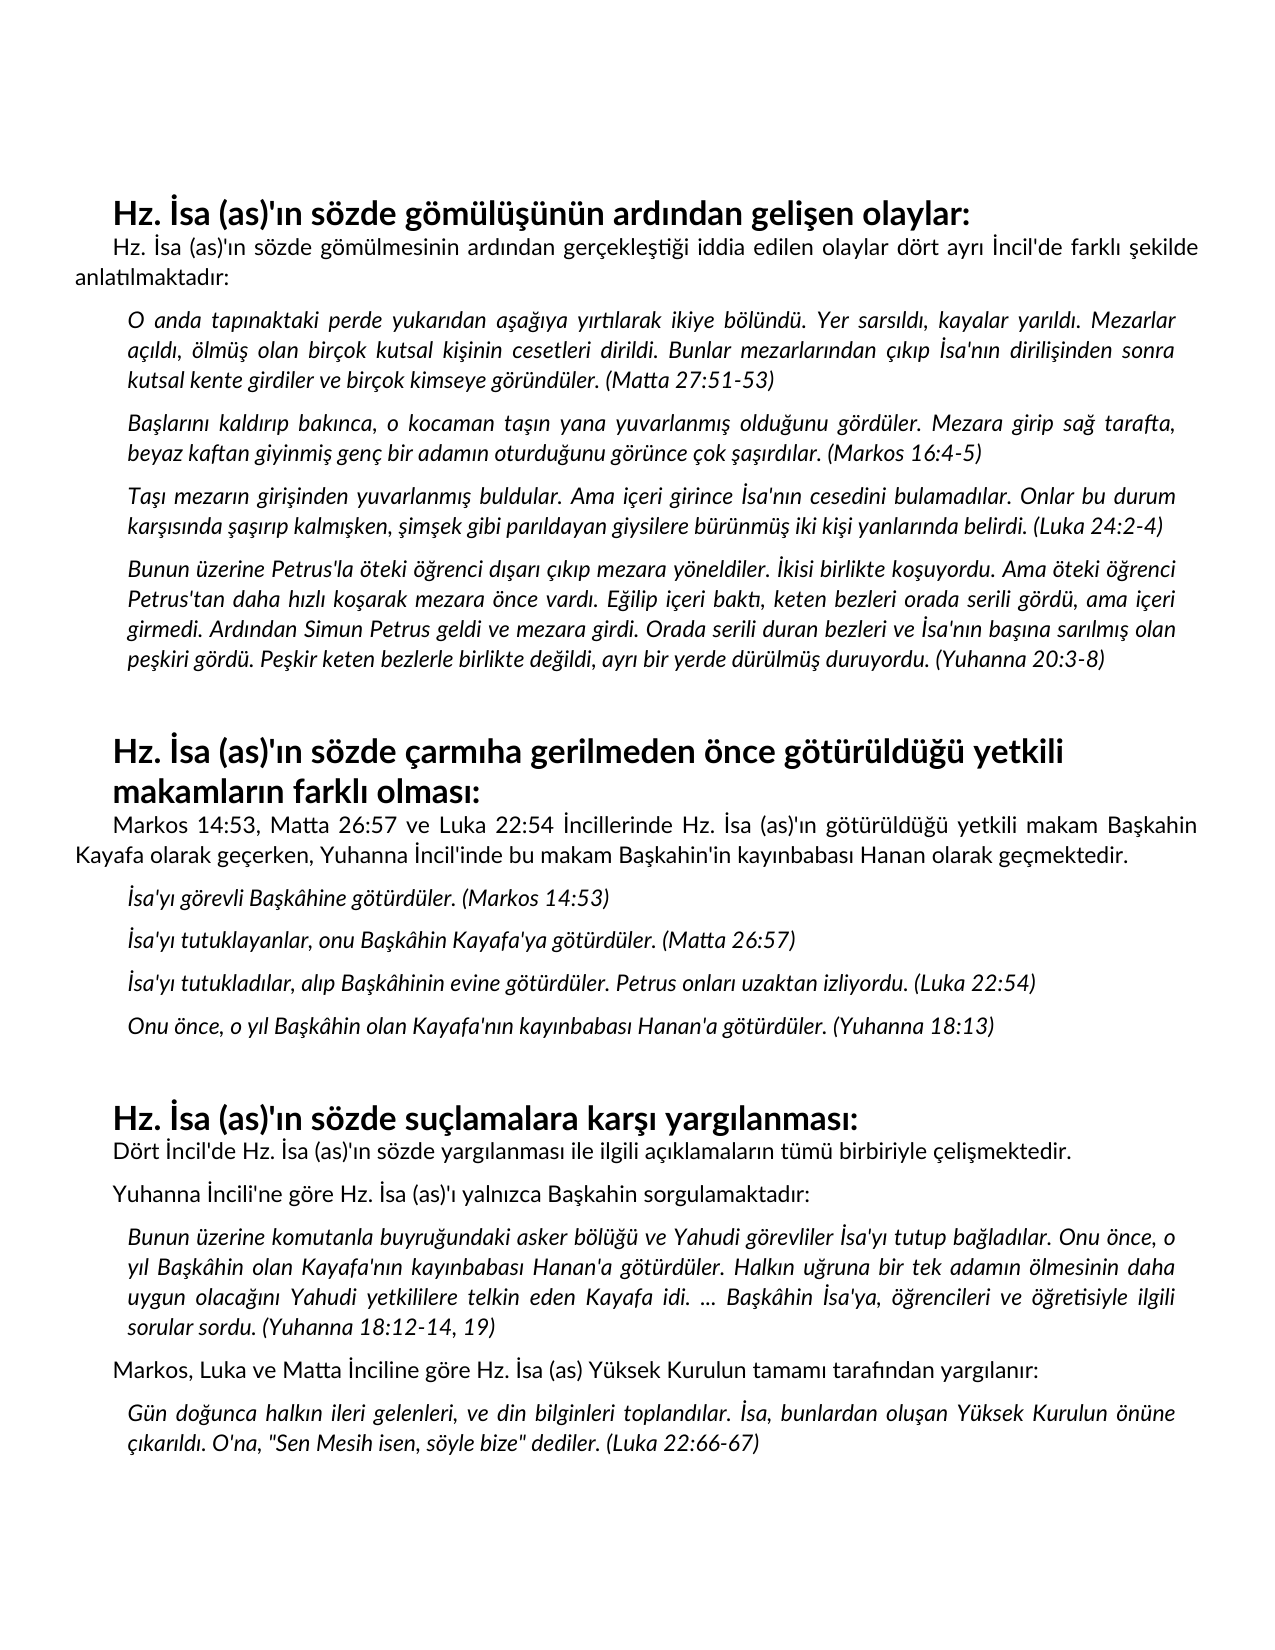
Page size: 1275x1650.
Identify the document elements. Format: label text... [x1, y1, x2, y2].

text Başlarını kaldırıp bakınca, o kocaman taşın yana yuvarlanmış olduğunu gördüler. Mezara girip sağ tarafta, beyaz kaftan giyinmiş genç bir adamın oturduğunu görünce çok şaşırdılar. (Markos 16:4-5) [127, 409, 1177, 466]
text İsa'yı görevli Başkâhine götürdüler. (Markos 14:53) [127, 883, 1177, 911]
text İsa'yı tutukladılar, alıp Başkâhinin evine götürdüler. Petrus onları uzaktan izliyordu. (Luka 22:54) [127, 969, 1177, 996]
text Yuhanna İncili'ne göre Hz. İsa (as)'ı yalnızca Başkahin sorgulamaktadır: [75, 1180, 1200, 1207]
text Taşı mezarın girişinden yuvarlanmış buldular. Ama içeri girince İsa'nın cesedini bulamadılar. Onlar bu durum karşısında şaşırıp kalmışken, şimşek gibi parıldayan giysilere bürünmüş iki kişi yanlarında belirdi. (Luka 24:2-4) [127, 482, 1177, 539]
subtitle Hz. İsa (as)'ın sözde gömülüşünün ardından gelişen olaylar: [112, 193, 1200, 233]
text Bunun üzerine Petrus'la öteki öğrenci dışarı çıkıp mezara yöneldiler. İkisi birlikte koşuyordu. Ama öteki öğrenci Petrus'tan daha hızlı koşarak mezara önce vardı. Eğilip içeri baktı, keten bezleri orada serili gördü, ama içeri girmedi. Ardından Simun Petrus geldi ve mezara girdi. Orada serili duran bezleri ve İsa'nın başına sarılmış olan peşkiri gördü. Peşkir keten bezlerle birlikte değildi, ayrı bir yerde dürülmüş duruyordu. (Yuhanna 20:3-8) [127, 554, 1177, 673]
subtitle Hz. İsa (as)'ın sözde çarmıha gerilmeden önce götürüldüğü yetkili makamların farklı olması: [112, 731, 1200, 811]
text Markos 14:53, Matta 26:57 ve Luka 22:54 İncillerinde Hz. İsa (as)'ın götürüldüğü yetkili makam Başkahin Kayafa olarak geçerken, Yuhanna İncil'inde bu makam Başkahin'in kayınbabası Hanan olarak geçmektedir. [75, 811, 1200, 868]
text Bunun üzerine komutanla buyruğundaki asker bölüğü ve Yahudi görevliler İsa'yı tutup bağladılar. Onu önce, o yıl Başkâhin olan Kayafa'nın kayınbabası Hanan'a götürdüler. Halkın uğruna bir tek adamın ölmesinin daha uygun olacağını Yahudi yetkililere telkin eden Kayafa idi. ... Başkâhin İsa'ya, öğrencileri ve öğretisiyle ilgili sorular sordu. (Yuhanna 18:12-14, 19) [127, 1222, 1177, 1341]
subtitle Hz. İsa (as)'ın sözde suçlamalara karşı yargılanması: [112, 1097, 1200, 1137]
text İsa'yı tutuklayanlar, onu Başkâhin Kayafa'ya götürdüler. (Matta 26:57) [127, 926, 1177, 954]
text Gün doğunca halkın ileri gelenleri, ve din bilginleri toplandılar. İsa, bunlardan oluşan Yüksek Kurulun önüne çıkarıldı. O'na, "Sen Mesih isen, söyle bize" dediler. (Luka 22:66-67) [127, 1398, 1177, 1456]
text O anda tapınaktaki perde yukarıdan aşağıya yırtılarak ikiye bölündü. Yer sarsıldı, kayalar yarıldı. Mezarlar açıldı, ölmüş olan birçok kutsal kişinin cesetleri dirildi. Bunlar mezarlarından çıkıp İsa'nın dirilişinden sonra kutsal kente girdiler ve birçok kimseye göründüler. (Matta 27:51-53) [127, 306, 1177, 393]
text Hz. İsa (as)'ın sözde gömülmesinin ardından gerçekleştiği iddia edilen olaylar dört ayrı İncil'de farklı şekilde anlatılmaktadır: [75, 233, 1200, 290]
text Markos, Luka ve Matta İnciline göre Hz. İsa (as) Yüksek Kurulun tamamı tarafından yargılanır: [75, 1356, 1200, 1383]
text Onu önce, o yıl Başkâhin olan Kayafa'nın kayınbabası Hanan'a götürdüler. (Yuhanna 18:13) [127, 1012, 1177, 1039]
text Dört İncil'de Hz. İsa (as)'ın sözde yargılanması ile ilgili açıklamaların tümü birbiriyle çelişmektedir. [75, 1137, 1200, 1164]
